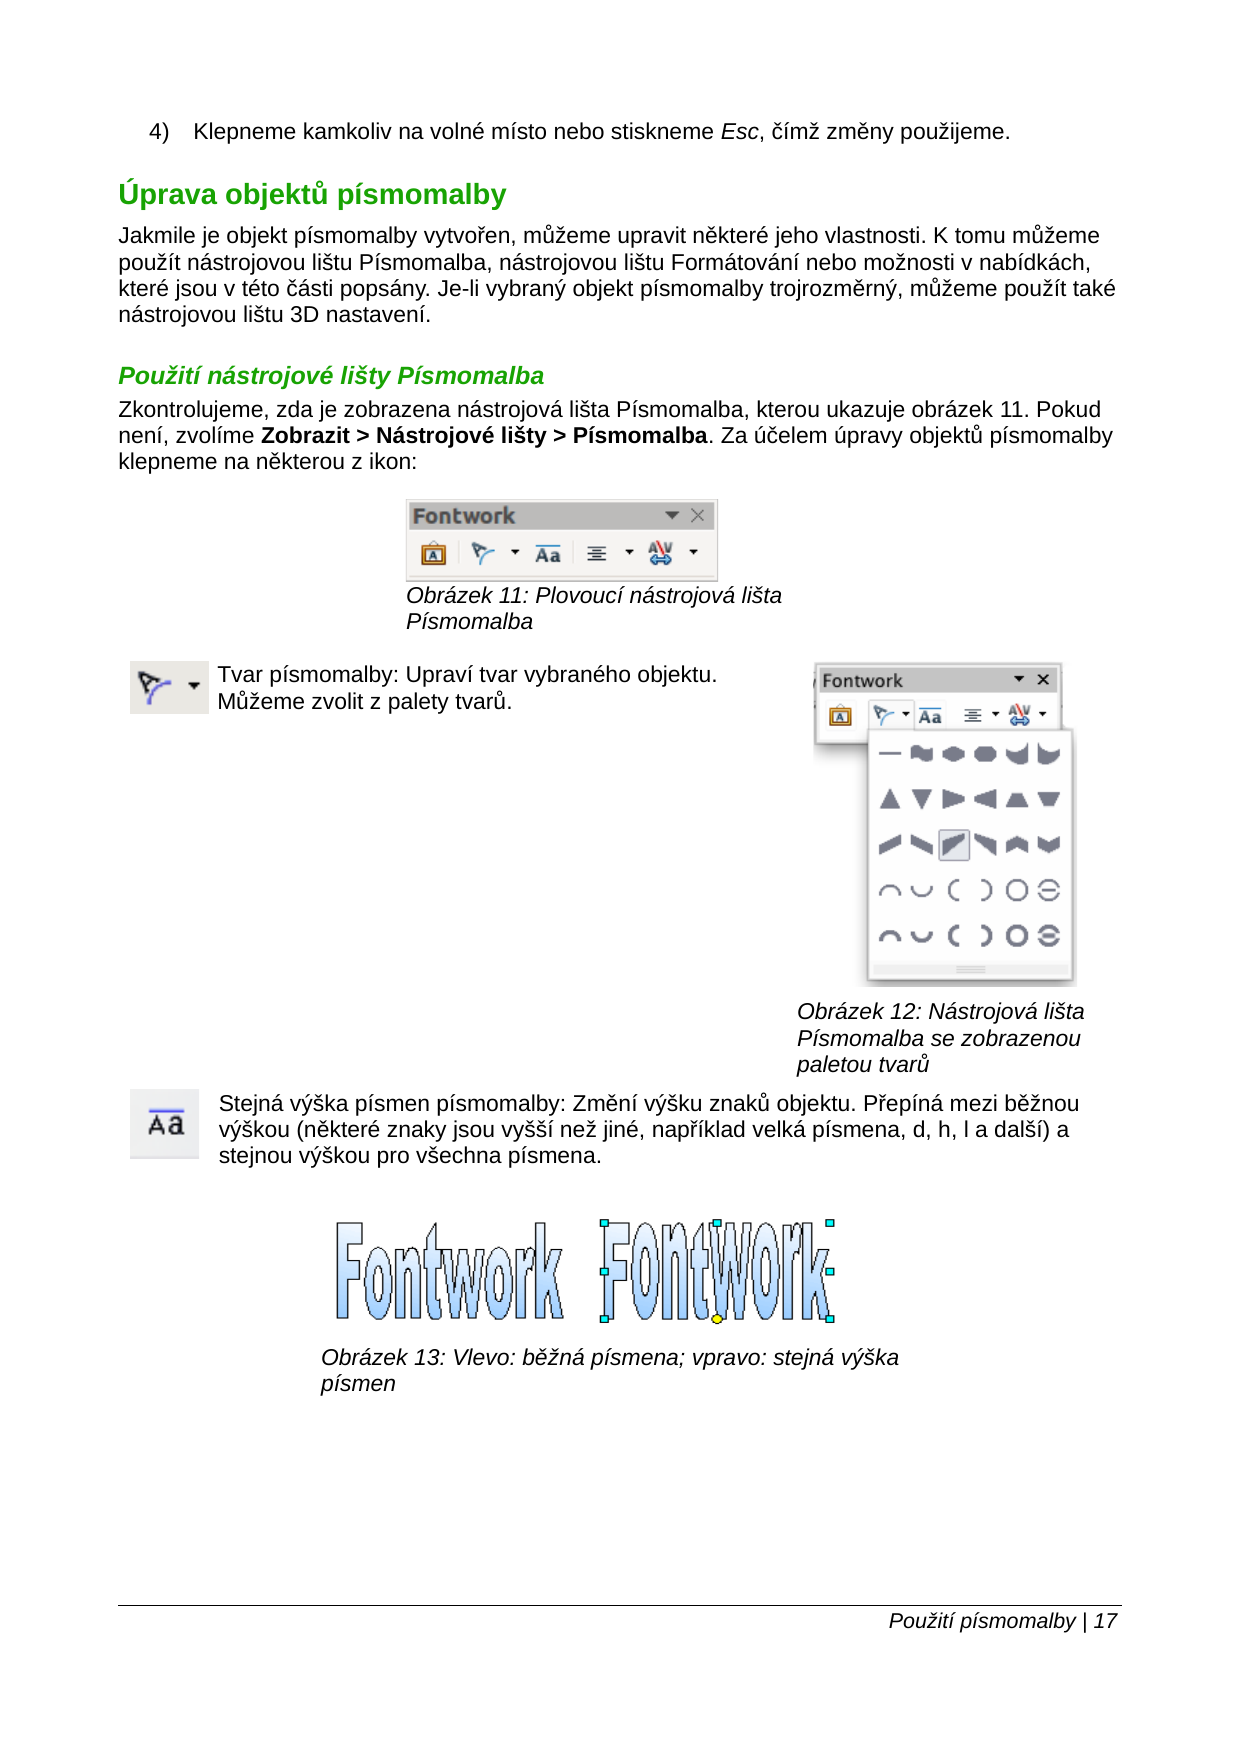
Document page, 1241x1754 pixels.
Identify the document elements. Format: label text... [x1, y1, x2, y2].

picture [130, 1089, 200, 1159]
picture [405, 499, 719, 582]
table_header Tvar písmomalby: Upraví tvar vybraného objektu. Můžeme zvolit z palety tvarů. [217, 661, 797, 1090]
picture [130, 661, 209, 714]
subtitle Použití nástrojové lišty Písmomalba [118, 361, 1122, 389]
table_header [118, 1090, 218, 1184]
text Zkontrolujeme, zda je zobrazena nástrojová lišta Písmomalba, kterou ukazuje obrázek 11. Pokud není, zvolíme Zobrazit > Nástrojové lišty > Písmomalba. Za účelem úpravy objektů písmomalby klepneme na některou z ikon: [118, 396, 1122, 474]
list Klepneme kamkoliv na volné místo nebo stiskneme Esc, čímž změny použijeme. [169, 118, 1122, 144]
table_header [118, 661, 217, 1090]
text Jakmile je objekt písmomalby vytvořen, můžeme upravit některé jeho vlastnosti. K tomu můžeme použít nástrojovou lištu Písmomalba, nástrojovou lištu Formátování nebo možnosti v nabídkách, které jsou v této části popsány. Je-li vybraný objekt písmomalby trojrozměrný, můžeme použít také nástrojovou lištu 3D nastavení. [118, 222, 1122, 328]
text Obrázek 13: Vlevo: běžná písmena; vpravo: stejná výška písmen [321, 1344, 919, 1396]
subtitle Úprava objektů písmomalby [118, 177, 1122, 211]
table_header [797, 661, 1122, 1090]
picture [320, 1196, 854, 1344]
picture [813, 661, 1078, 987]
table_header Stejná výška písmen písmomalby: Změní výšku znaků objektu. Přepíná mezi běžnou výškou (některé znaky jsou vyšší než jiné, například velká písmena, d, h, l a další) a stejnou výškou pro všechna písmena. [219, 1090, 1123, 1184]
text Obrázek 11: Plovoucí nástrojová lišta Písmomalba [406, 582, 834, 634]
